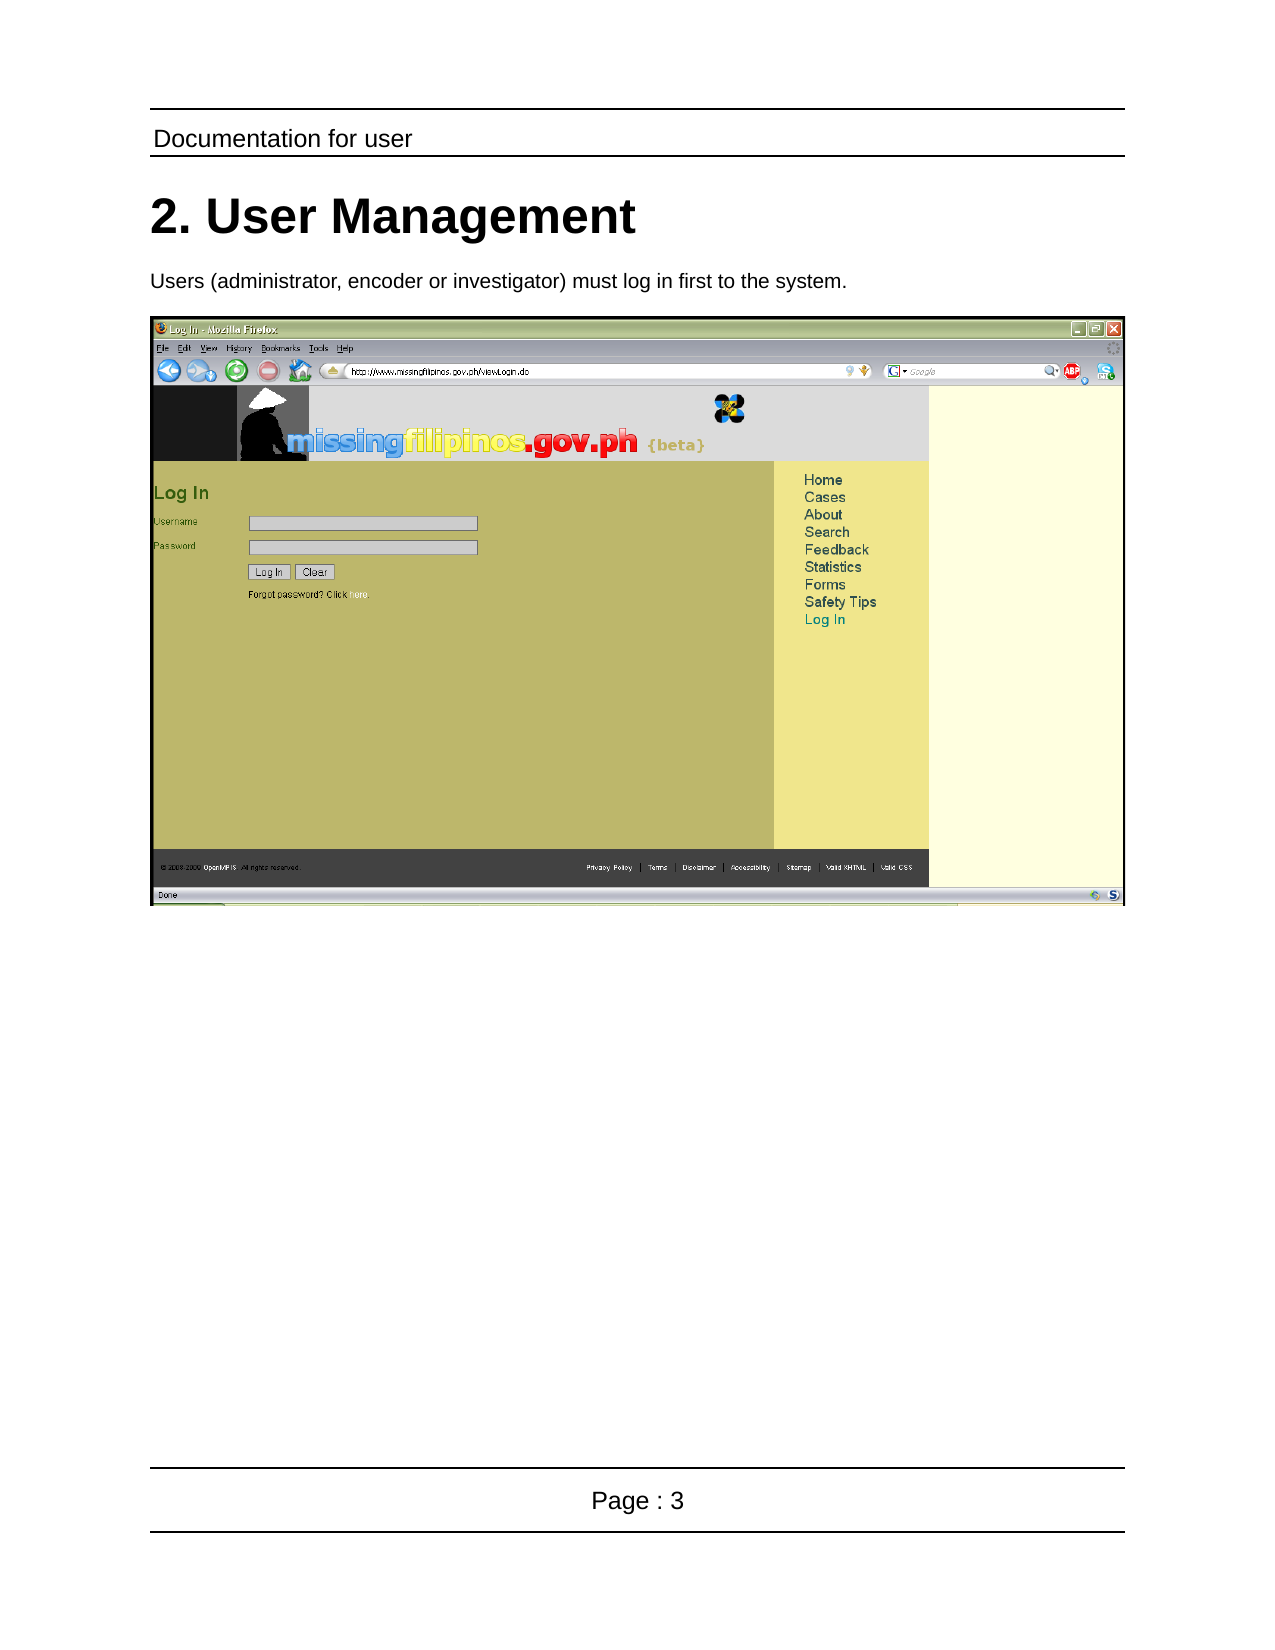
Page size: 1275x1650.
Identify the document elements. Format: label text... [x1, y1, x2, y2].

text Users (administrator, encoder or investigator) must log in first to the system. [150, 268, 1125, 292]
picture [150, 316, 1125, 906]
text 2. User Management [150, 187, 1125, 244]
